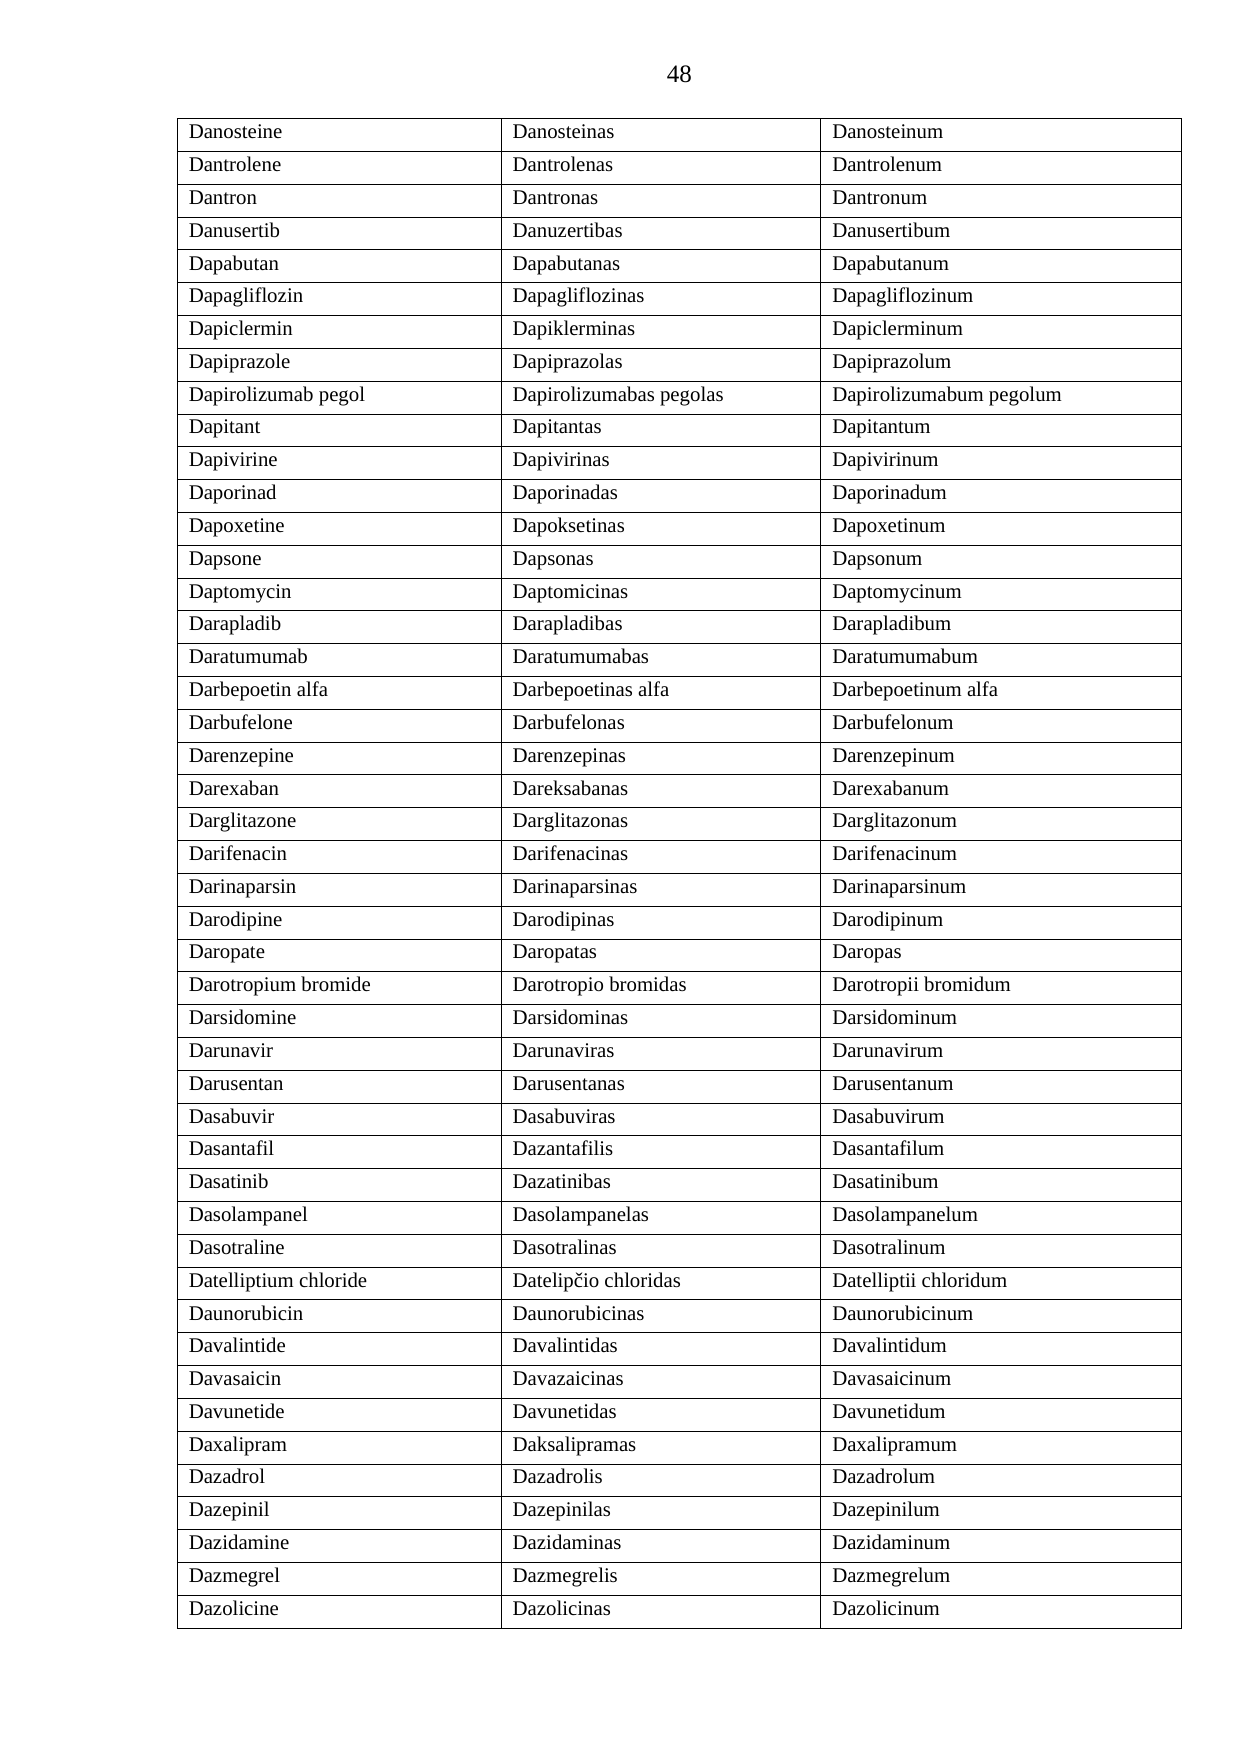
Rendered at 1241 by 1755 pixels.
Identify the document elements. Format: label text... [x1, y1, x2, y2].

table_cell Dapirolizumabas pegolas [502, 382, 820, 413]
table_cell Darglitazonas [502, 808, 820, 840]
table_cell Darotropii bromidum [821, 972, 1181, 1004]
table_cell Darbufelone [178, 710, 501, 742]
table_cell Dazidaminas [502, 1530, 820, 1562]
table_cell Dapsonas [502, 546, 820, 577]
table_cell Davunetidas [502, 1399, 820, 1431]
table_cell Dapivirinum [821, 447, 1181, 479]
table_cell Dazadrolum [821, 1465, 1181, 1496]
table_cell Dazmegrel [178, 1563, 501, 1595]
table_cell Dapivirinas [502, 447, 820, 479]
table_cell Darinaparsinas [502, 874, 820, 906]
table_cell Dapsonum [821, 546, 1181, 577]
table_cell Dapoxetine [178, 513, 501, 545]
table_cell Darglitazonum [821, 808, 1181, 840]
table_cell Darodipine [178, 907, 501, 938]
table_cell Dantronas [502, 185, 820, 217]
table_cell Darifenacin [178, 841, 501, 873]
table_cell Darotropio bromidas [502, 972, 820, 1004]
table_cell Datelliptium chloride [178, 1268, 501, 1299]
table_cell Dasantafil [178, 1136, 501, 1168]
table_cell Darapladib [178, 611, 501, 643]
table_cell Darodipinas [502, 907, 820, 938]
table_cell Dareksabanas [502, 775, 820, 807]
table_cell Darifenacinas [502, 841, 820, 873]
table_cell Dantronum [821, 185, 1181, 217]
table_cell Dazepinilum [821, 1497, 1181, 1529]
table_cell Dasolampanelum [821, 1202, 1181, 1234]
table_cell Dazolicinum [821, 1596, 1181, 1627]
table_cell Dasantafilum [821, 1136, 1181, 1168]
table_cell Daratumumab [178, 644, 501, 676]
table_cell Darbufelonum [821, 710, 1181, 742]
table_cell Daporinad [178, 480, 501, 512]
table_cell Davasaicinum [821, 1366, 1181, 1398]
table_cell Darsidominas [502, 1005, 820, 1037]
table_cell Daropas [821, 940, 1181, 971]
table_cell Davunetidum [821, 1399, 1181, 1431]
table_cell Dasabuvirum [821, 1104, 1181, 1135]
table_cell Danuzertibas [502, 218, 820, 249]
table_cell Dasabuvir [178, 1104, 501, 1135]
table_cell Daptomicinas [502, 579, 820, 610]
table_cell Danosteinas [502, 119, 820, 151]
table_cell Darapladibas [502, 611, 820, 643]
table_cell Darbufelonas [502, 710, 820, 742]
table_cell Daporinadum [821, 480, 1181, 512]
table_cell Dapirolizumabum pegolum [821, 382, 1181, 413]
table_cell Davalintidum [821, 1333, 1181, 1365]
table_cell Darinaparsinum [821, 874, 1181, 906]
table_cell Dantrolenas [502, 152, 820, 184]
table_cell Darodipinum [821, 907, 1181, 938]
table_cell Davalintidas [502, 1333, 820, 1365]
table_cell Dazepinil [178, 1497, 501, 1529]
table_cell Daksalipramas [502, 1432, 820, 1463]
table_cell Danusertib [178, 218, 501, 249]
table_cell Dasotralinas [502, 1235, 820, 1267]
table_cell Daunorubicinum [821, 1300, 1181, 1332]
table_cell Dapiklerminas [502, 316, 820, 348]
table_cell Dapirolizumab pegol [178, 382, 501, 413]
table_cell Daropate [178, 940, 501, 971]
table_cell Datelliptii chloridum [821, 1268, 1181, 1299]
table_cell Darsidominum [821, 1005, 1181, 1037]
table_cell Darenzepinas [502, 743, 820, 774]
table_cell Dazatinibas [502, 1169, 820, 1201]
table_cell Dapiclermin [178, 316, 501, 348]
table_cell Dasabuviras [502, 1104, 820, 1135]
table_cell Davunetide [178, 1399, 501, 1431]
table_cell Davalintide [178, 1333, 501, 1365]
table_cell Dapiprazolum [821, 349, 1181, 381]
table_cell Darinaparsin [178, 874, 501, 906]
table_cell Dazidaminum [821, 1530, 1181, 1562]
table_cell Darusentanum [821, 1071, 1181, 1102]
table_cell Daxalipram [178, 1432, 501, 1463]
table_cell Dapsone [178, 546, 501, 577]
table_cell Dapitant [178, 415, 501, 446]
table_cell Dasatinibum [821, 1169, 1181, 1201]
table_cell Dapoksetinas [502, 513, 820, 545]
table_cell Dantrolenum [821, 152, 1181, 184]
table_cell Darusentanas [502, 1071, 820, 1102]
table_cell Dazidamine [178, 1530, 501, 1562]
table_cell Danosteine [178, 119, 501, 151]
table_cell Dazmegrelum [821, 1563, 1181, 1595]
table_cell Danosteinum [821, 119, 1181, 151]
table_cell Dapabutan [178, 250, 501, 282]
table_cell Daunorubicinas [502, 1300, 820, 1332]
table_cell Darbepoetinum alfa [821, 677, 1181, 709]
table_cell Darapladibum [821, 611, 1181, 643]
table_cell Dazepinilas [502, 1497, 820, 1529]
table_cell Dapabutanum [821, 250, 1181, 282]
table_cell Davazaicinas [502, 1366, 820, 1398]
table_cell Darunavir [178, 1038, 501, 1070]
table_cell Dasatinib [178, 1169, 501, 1201]
table_cell Darbepoetinas alfa [502, 677, 820, 709]
table_cell Dasotraline [178, 1235, 501, 1267]
table_cell Dasolampanel [178, 1202, 501, 1234]
table_cell Darunavirum [821, 1038, 1181, 1070]
table_cell Daptomycinum [821, 579, 1181, 610]
table_cell Dazadrol [178, 1465, 501, 1496]
table_cell Datelipčio chloridas [502, 1268, 820, 1299]
table_cell Danusertibum [821, 218, 1181, 249]
table_cell Dasotralinum [821, 1235, 1181, 1267]
table_cell Daptomycin [178, 579, 501, 610]
table_cell Darenzepinum [821, 743, 1181, 774]
table_cell Dapitantum [821, 415, 1181, 446]
table_cell Dazantafilis [502, 1136, 820, 1168]
table_cell Dasolampanelas [502, 1202, 820, 1234]
table_cell Daxalipramum [821, 1432, 1181, 1463]
table_cell Daunorubicin [178, 1300, 501, 1332]
table_cell Darsidomine [178, 1005, 501, 1037]
table_cell Daropatas [502, 940, 820, 971]
table_cell Darglitazone [178, 808, 501, 840]
table_cell Daporinadas [502, 480, 820, 512]
table_cell Davasaicin [178, 1366, 501, 1398]
table_cell Darotropium bromide [178, 972, 501, 1004]
table_cell Dapabutanas [502, 250, 820, 282]
table_cell Daratumumabas [502, 644, 820, 676]
table_cell Dapoxetinum [821, 513, 1181, 545]
table_cell Dantron [178, 185, 501, 217]
table_cell Darunaviras [502, 1038, 820, 1070]
table_cell Dantrolene [178, 152, 501, 184]
table_cell Dapivirine [178, 447, 501, 479]
table_cell Dapiprazole [178, 349, 501, 381]
table_cell Dapiprazolas [502, 349, 820, 381]
table_cell Darbepoetin alfa [178, 677, 501, 709]
table_cell Darusentan [178, 1071, 501, 1102]
table_cell Dazolicine [178, 1596, 501, 1627]
table_cell Dapitantas [502, 415, 820, 446]
table_cell Darifenacinum [821, 841, 1181, 873]
table_cell Dapagliflozinum [821, 283, 1181, 315]
table_cell Darenzepine [178, 743, 501, 774]
table_cell Dazadrolis [502, 1465, 820, 1496]
table_cell Daratumumabum [821, 644, 1181, 676]
table_cell Dapagliflozin [178, 283, 501, 315]
table_cell Darexaban [178, 775, 501, 807]
table_cell Dazolicinas [502, 1596, 820, 1627]
table_cell Dazmegrelis [502, 1563, 820, 1595]
table_cell Darexabanum [821, 775, 1181, 807]
table_cell Dapagliflozinas [502, 283, 820, 315]
table_cell Dapiclerminum [821, 316, 1181, 348]
